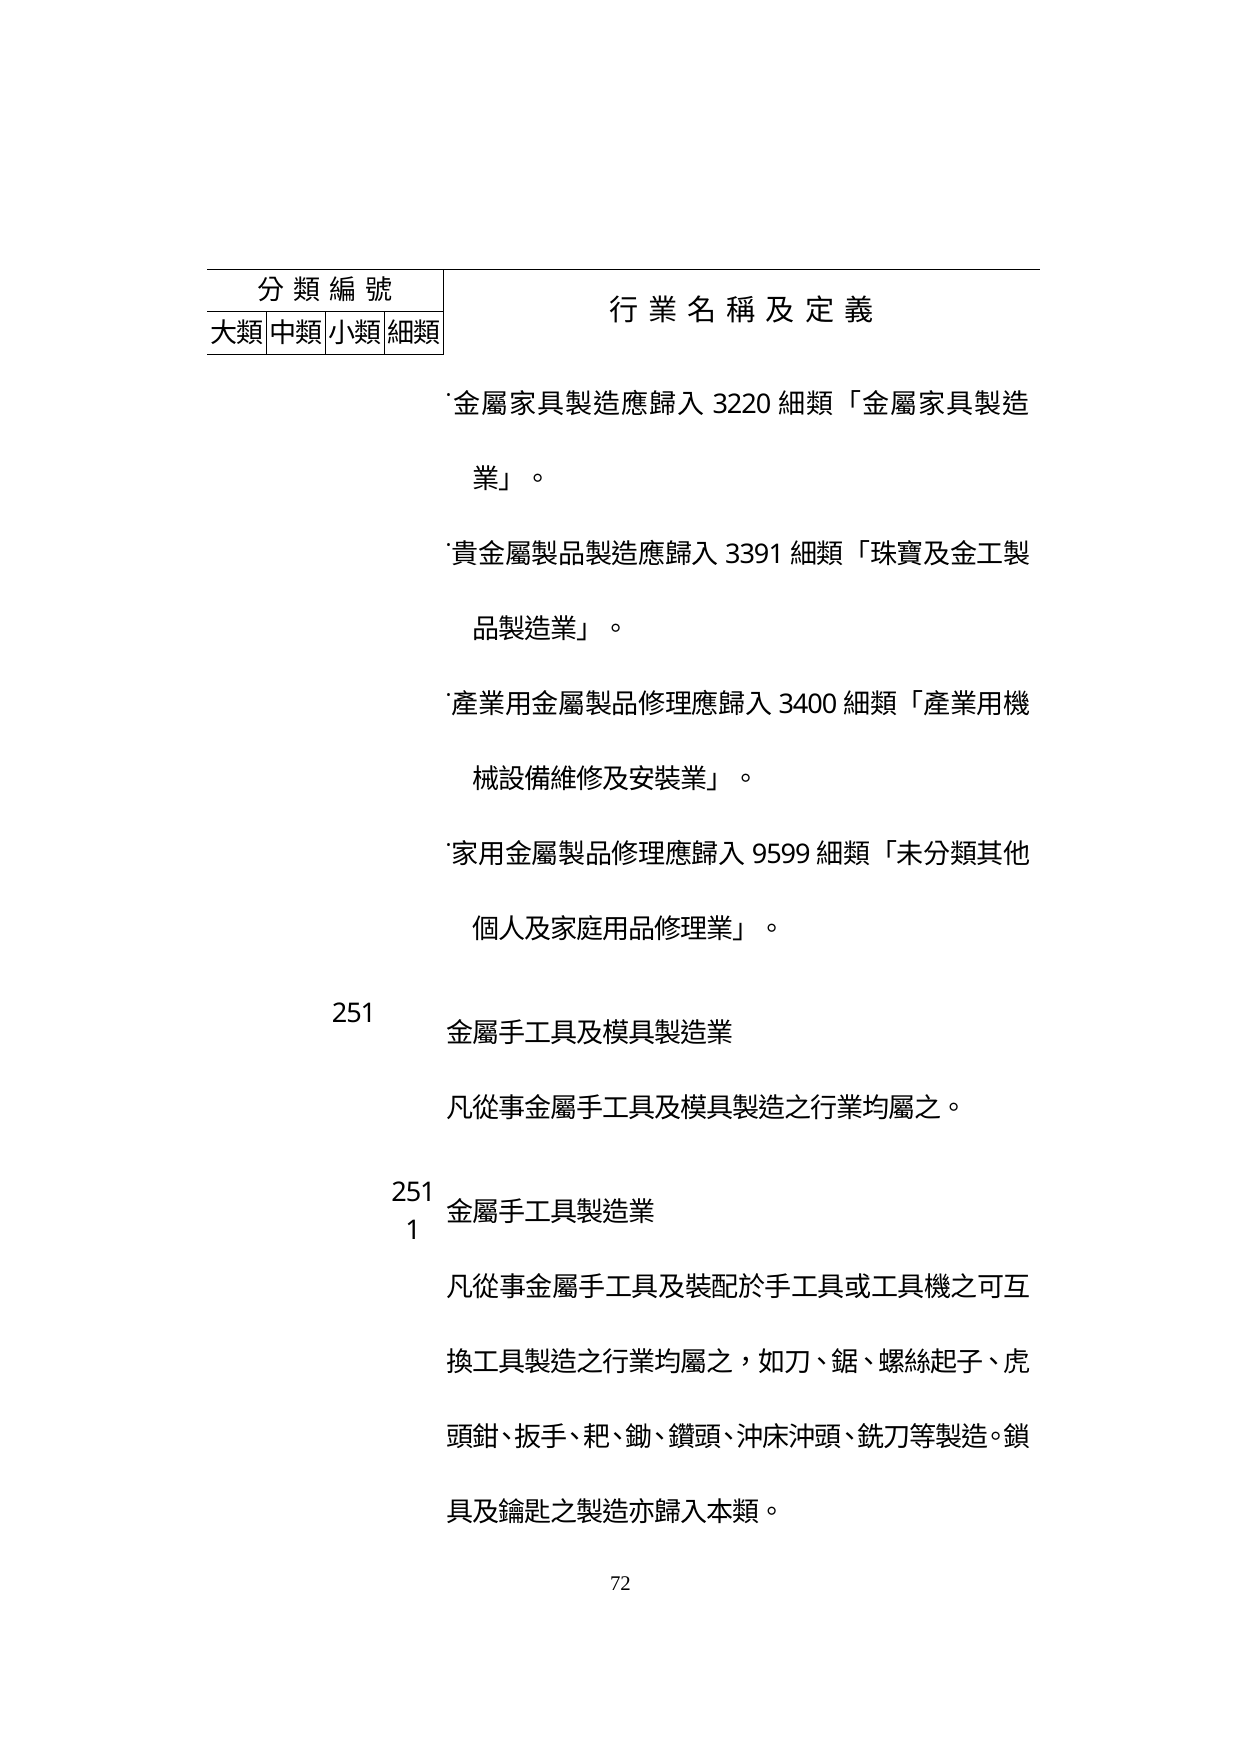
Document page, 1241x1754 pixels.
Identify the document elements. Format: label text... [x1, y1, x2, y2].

table_cell [266, 964, 325, 993]
table_cell [266, 364, 325, 964]
table_cell [207, 993, 266, 1143]
table_cell [325, 364, 384, 964]
table_cell ˙金屬家具製造應歸入3220細類「金屬家具製造業」。 ˙貴金屬製品製造應歸入3391細類「珠寶及金工製品製造業」。 ˙產業用金屬製品修理應歸入3400細類「產業用機械設備維修及安裝業」。 ˙家用金屬製品修理應歸入9599細類「未分類其他個人及家庭用品修理業」。 [443, 364, 1033, 964]
table_cell [266, 1173, 325, 1547]
table_cell [325, 964, 384, 993]
table_cell [207, 1173, 266, 1547]
table_cell [207, 364, 266, 964]
table_cell 金屬手工具製造業 凡從事金屬手工具及裝配於手工具或工具機之可互換工具製造之行業均屬之，如刀、鋸、螺絲起子、虎頭鉗、扳手、耙、鋤、鑽頭、沖床沖頭、銑刀等製造。鎖具及鑰匙之製造亦歸入本類。 [443, 1173, 1033, 1547]
table_cell [384, 364, 443, 964]
table_cell 2511 [384, 1173, 443, 1547]
table_cell [384, 993, 443, 1143]
table_cell 251 [325, 993, 384, 1143]
table_cell [384, 964, 443, 993]
table_cell 金屬手工具及模具製造業 凡從事金屬手工具及模具製造之行業均屬之。 [443, 993, 1033, 1143]
table_cell [384, 1143, 443, 1172]
table_cell [207, 1143, 266, 1172]
table_cell [325, 1143, 384, 1172]
table_cell [443, 1143, 1033, 1172]
table_cell [266, 1143, 325, 1172]
table_cell [266, 993, 325, 1143]
table_cell [325, 1173, 384, 1547]
table_cell [207, 964, 266, 993]
table_cell [443, 964, 1033, 993]
